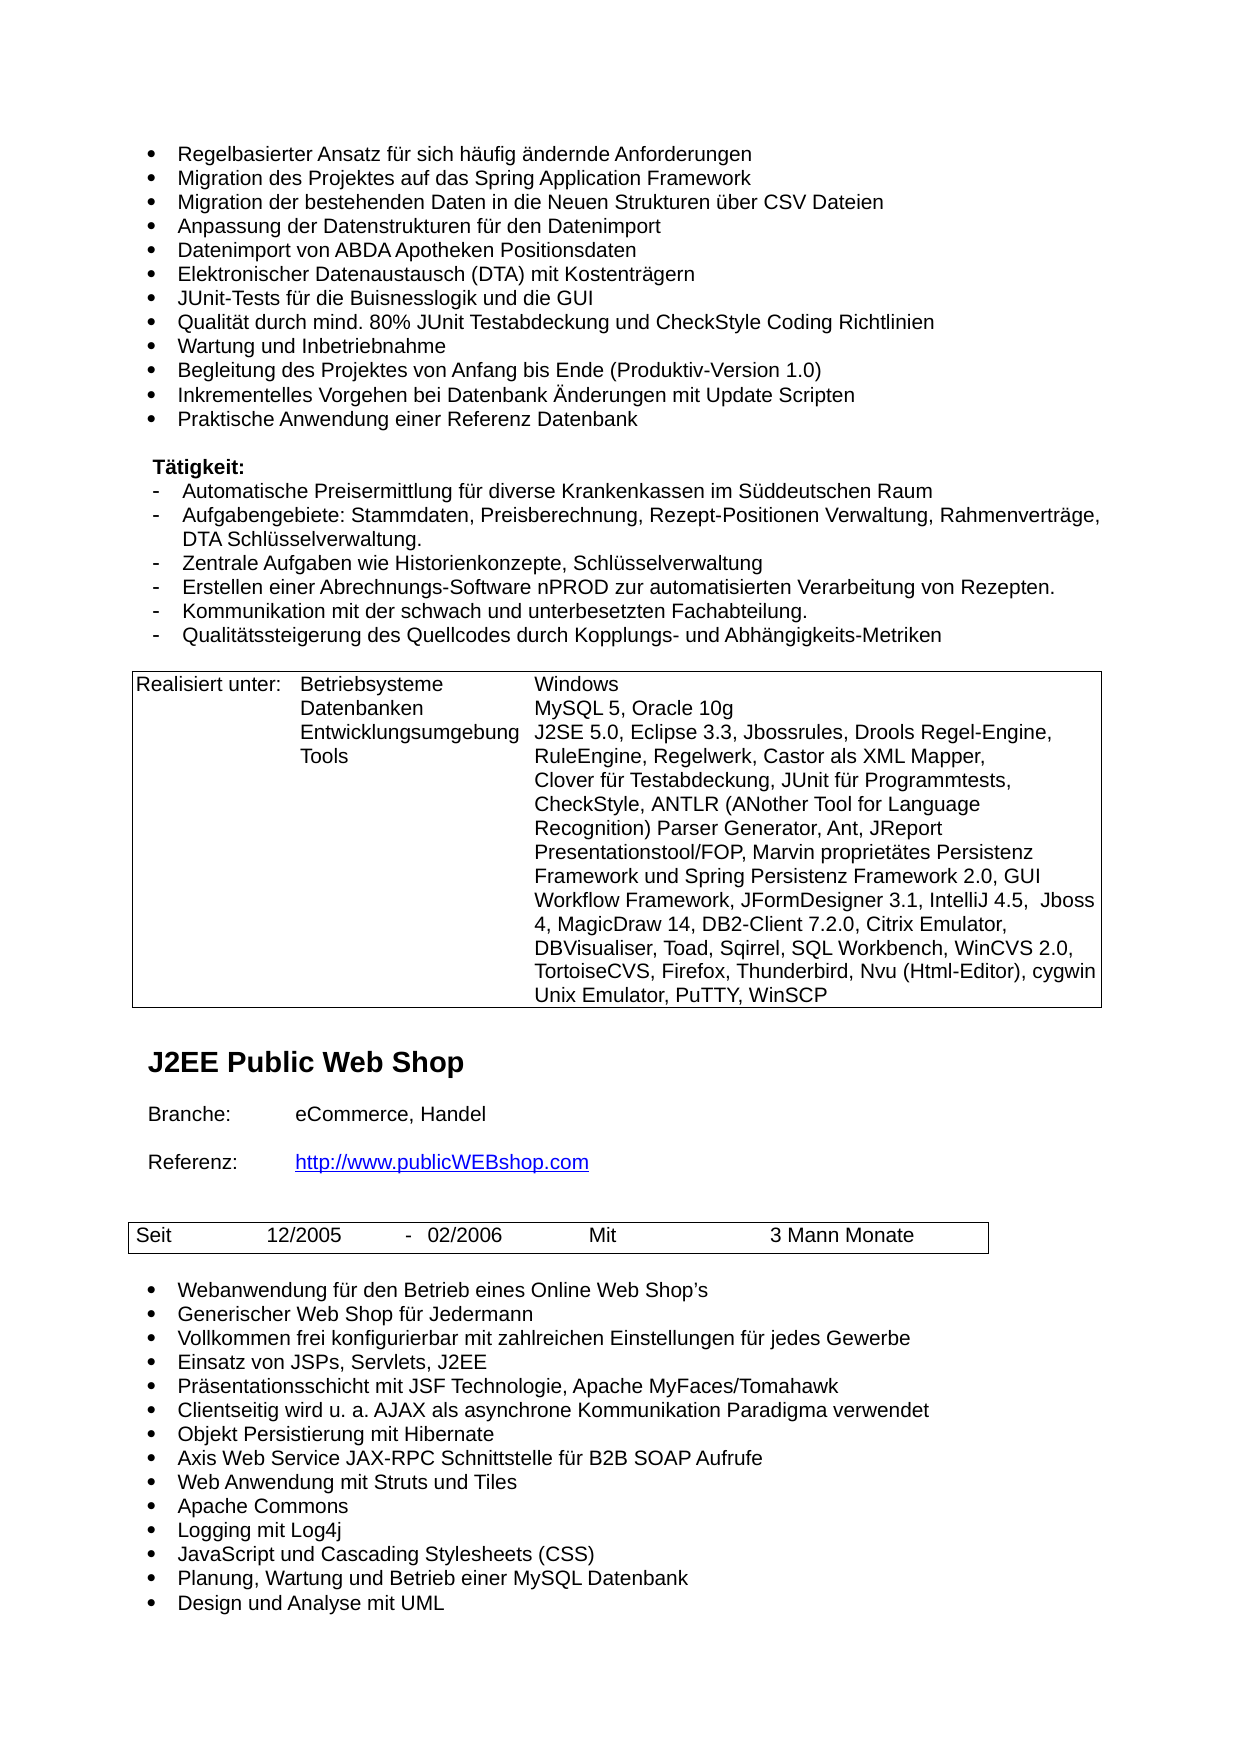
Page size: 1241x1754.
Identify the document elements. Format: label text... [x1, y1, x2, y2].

list Anpassung der Datenstrukturen für den Datenimport [148, 214, 1110, 238]
list Elektronischer Datenaustausch (DTA) mit Kostenträgern [148, 262, 1110, 286]
table_header Seit [129, 1223, 259, 1252]
list Vollkommen frei konfigurierbar mit zahlreichen Einstellungen für jedes Gewerbe [148, 1326, 1110, 1350]
text Referenz: http://www.publicWEBshop.com [148, 1150, 1110, 1174]
list Webanwendung für den Betrieb eines Online Web Shop’s [148, 1277, 1110, 1302]
list Praktische Anwendung einer Referenz Datenbank [148, 406, 1110, 431]
table_cell J2SE 5.0, Eclipse 3.3, Jbossrules, Drools Regel-Engine, RuleEngine, Regelwerk, Castor als XML Mapper, Clover für Testabdeckung, JUnit für Programmtests, CheckStyle, ANTLR (ANother Tool for Language Recognition) Parser Generator, Ant, JReport Presentationstool/FOP, Marvin proprietätes Persistenz Framework und Spring Persistenz Framework 2.0, GUI Workflow Framework, JFormDesigner 3.1, IntelliJ 4.5, Jboss 4, MagicDraw 14, DB2-Client 7.2.0, Citrix Emulator, DBVisualiser, Toad, Sqirrel, SQL Workbench, WinCVS 2.0, TortoiseCVS, Firefox, Thunderbird, Nvu (Html-Editor), cygwin Unix Emulator, PuTTY, WinSCP [531, 720, 1101, 1007]
list Logging mit Log4j [148, 1518, 1110, 1542]
table_cell Entwicklungsumgebung Tools [297, 720, 531, 1007]
list Aufgabengebiete: Stammdaten, Preisberechnung, Rezept-Positionen Verwaltung, Rahmenverträge, DTA Schlüsselverwaltung. [152, 502, 1110, 551]
list Kommunikation mit der schwach und unterbesetzten Fachabteilung. [152, 599, 1110, 623]
table_header 12/2005 [259, 1223, 398, 1252]
list Präsentationsschicht mit JSF Technologie, Apache MyFaces/Tomahawk [148, 1374, 1110, 1398]
subtitle J2EE Public Web Shop [148, 1045, 1110, 1078]
text Branche: eCommerce, Handel [148, 1102, 1110, 1126]
list Apache Commons [148, 1494, 1110, 1518]
list Erstellen einer Abrechnungs-Software nPROD zur automatisierten Verarbeitung von Rezepten. [152, 574, 1110, 599]
list Generischer Web Shop für Jedermann [148, 1302, 1110, 1326]
table_cell [133, 720, 297, 1007]
table_header 02/2006 [420, 1223, 581, 1252]
table_header Windows MySQL 5, Oracle 10g [531, 672, 1101, 720]
list JavaScript und Cascading Stylesheets (CSS) [148, 1542, 1110, 1566]
text Tätigkeit: [152, 454, 1110, 478]
list Datenimport von ABDA Apotheken Positionsdaten [148, 238, 1110, 262]
list Axis Web Service JAX-RPC Schnittstelle für B2B SOAP Aufrufe [148, 1446, 1110, 1470]
table_header - [398, 1223, 420, 1252]
list Migration der bestehenden Daten in die Neuen Strukturen über CSV Dateien [148, 190, 1110, 214]
table_header Betriebsysteme Datenbanken [297, 672, 531, 720]
table_header Realisiert unter: [133, 672, 297, 720]
list Qualität durch mind. 80% JUnit Testabdeckung und CheckStyle Coding Richtlinien [148, 310, 1110, 334]
list Automatische Preisermittlung für diverse Krankenkassen im Süddeutschen Raum [152, 478, 1110, 502]
list Qualitätssteigerung des Quellcodes durch Kopplungs- und Abhängigkeits-Metriken [152, 623, 1110, 647]
table_header Mit [581, 1223, 762, 1252]
list Regelbasierter Ansatz für sich häufig ändernde Anforderungen [148, 142, 1110, 166]
list Web Anwendung mit Struts und Tiles [148, 1470, 1110, 1494]
list Objekt Persistierung mit Hibernate [148, 1422, 1110, 1446]
list Migration des Projektes auf das Spring Application Framework [148, 166, 1110, 190]
list Inkrementelles Vorgehen bei Datenbank Änderungen mit Update Scripten [148, 382, 1110, 406]
list Planung, Wartung und Betrieb einer MySQL Datenbank [148, 1566, 1110, 1590]
list Design und Analyse mit UML [148, 1590, 1110, 1614]
list Zentrale Aufgaben wie Historienkonzepte, Schlüsselverwaltung [152, 551, 1110, 574]
list Wartung und Inbetriebnahme [148, 334, 1110, 358]
list Einsatz von JSPs, Servlets, J2EE [148, 1350, 1110, 1374]
list Clientseitig wird u. a. AJAX als asynchrone Kommunikation Paradigma verwendet [148, 1398, 1110, 1422]
list JUnit-Tests für die Buisnesslogik und die GUI [148, 286, 1110, 310]
table_header 3 Mann Monate [763, 1223, 988, 1252]
list Begleitung des Projektes von Anfang bis Ende (Produktiv-Version 1.0) [148, 358, 1110, 382]
